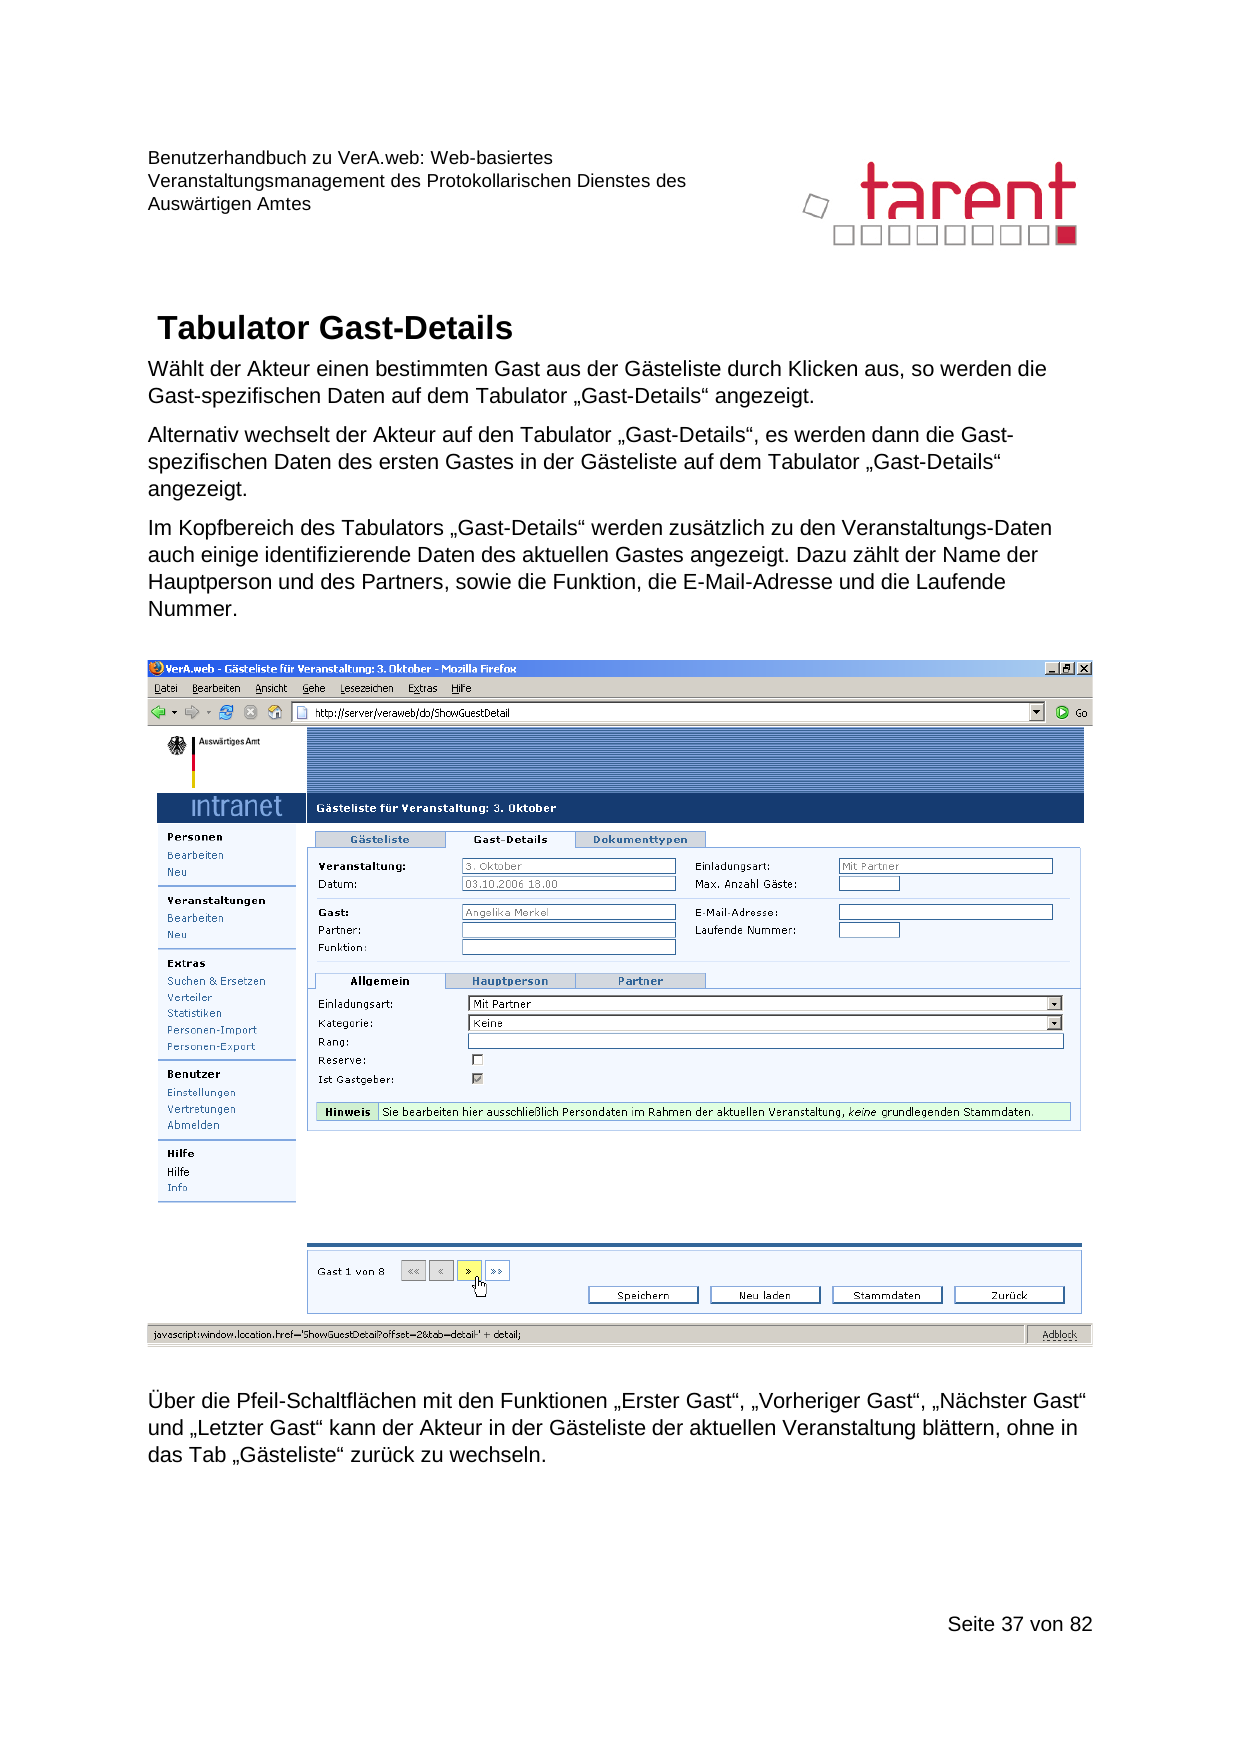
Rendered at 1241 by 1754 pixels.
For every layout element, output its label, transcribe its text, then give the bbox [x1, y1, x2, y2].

text Wählt der Akteur einen bestimmten Gast aus der Gästeliste durch Klicken aus, so werden die Gast-spezifischen Daten auf dem Tabulator „Gast-Details“ angezeigt. [148, 356, 1092, 408]
picture [147, 660, 1093, 1347]
subtitle Tabulator Gast-Details [148, 309, 1092, 346]
text Alternativ wechselt der Akteur auf den Tabulator „Gast-Details“, es werden dann die Gast-spezifischen Daten des ersten Gastes in der Gästeliste auf dem Tabulator „Gast-Details“ angezeigt. [148, 422, 1092, 501]
text Im Kopfbereich des Tabulators „Gast-Details“ werden zusätzlich zu den Veranstaltungs-Daten auch einige identifizierende Daten des aktuellen Gastes angezeigt. Dazu zählt der Name der Hauptperson und des Partners, sowie die Funktion, die E-Mail-Adresse und die Laufende Nummer. [148, 516, 1092, 621]
text Über die Pfeil-Schaltflächen mit den Funktionen „Erster Gast“, „Vorheriger Gast“, „Nächster Gast“ und „Letzter Gast“ kann der Akteur in der Gästeliste der aktuellen Veranstaltung blättern, ohne in das Tab „Gästeliste“ zurück zu wechseln. [148, 1388, 1092, 1467]
picture [790, 151, 1091, 255]
